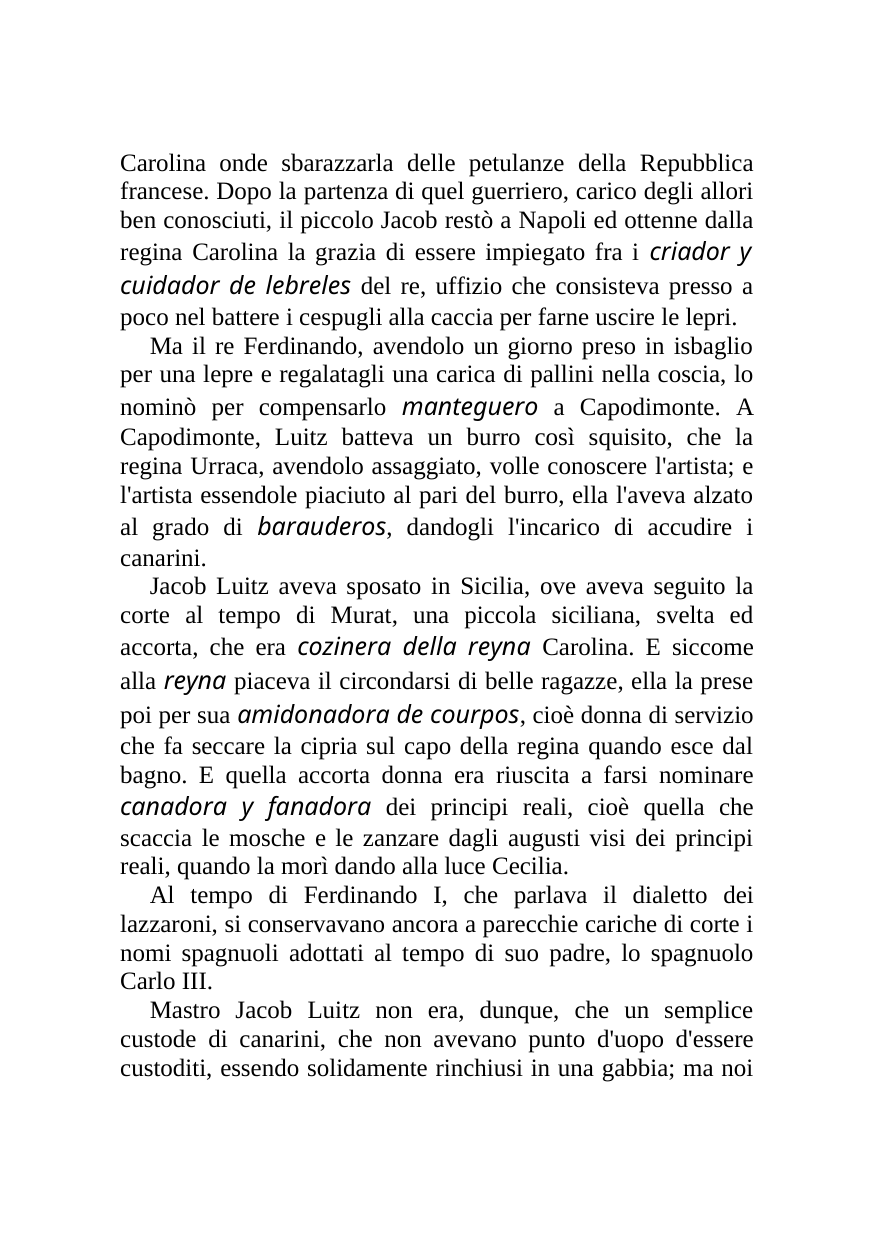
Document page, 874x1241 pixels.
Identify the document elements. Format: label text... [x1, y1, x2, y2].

text Mastro Jacob Luitz non era, dunque, che un semplice custode di canarini, che non avevano punto d'uopo d'essere custoditi, essendo solidamente rinchiusi in una gabbia; ma noi [120, 995, 754, 1081]
text Al tempo di Ferdinando I, che parlava il dialetto dei lazzaroni, si conservavano ancora a parecchie cariche di corte i nomi spagnuoli adottati al tempo di suo padre, lo spagnuolo Carlo III. [120, 880, 754, 995]
text Carolina onde sbarazzarla delle petulanze della Repubblica francese. Dopo la partenza di quel guerriero, carico degli allori ben conosciuti, il piccolo Jacob restò a Napoli ed ottenne dalla regina Carolina la grazia di essere impiegato fra i criador y cuidador de lebreles del re, uffizio che consisteva presso a poco nel battere i cespugli alla caccia per farne uscire le lepri. [120, 148, 754, 331]
text Jacob Luitz aveva sposato in Sicilia, ove aveva seguito la corte al tempo di Murat, una piccola siciliana, svelta ed accorta, che era cozinera della reyna Carolina. E siccome alla reyna piaceva il circondarsi di belle ragazze, ella la prese poi per sua amidonadora de courpos, cioè donna di servizio che fa seccare la cipria sul capo della regina quando esce dal bagno. E quella accorta donna era riuscita a farsi nominare canadora y fanadora dei principi reali, cioè quella che scaccia le mosche e le zanzare dagli augusti visi dei principi reali, quando la morì dando alla luce Cecilia. [120, 571, 754, 880]
text Ma il re Ferdinando, avendolo un giorno preso in isbaglio per una lepre e regalatagli una carica di pallini nella coscia, lo nominò per compensarlo manteguero a Capodimonte. A Capodimonte, Luitz batteva un burro così squisito, che la regina Urraca, avendolo assaggiato, volle conoscere l'artista; e l'artista essendole piaciuto al pari del burro, ella l'aveva alzato al grado di barauderos, dandogli l'incarico di accudire i canarini. [120, 331, 754, 571]
